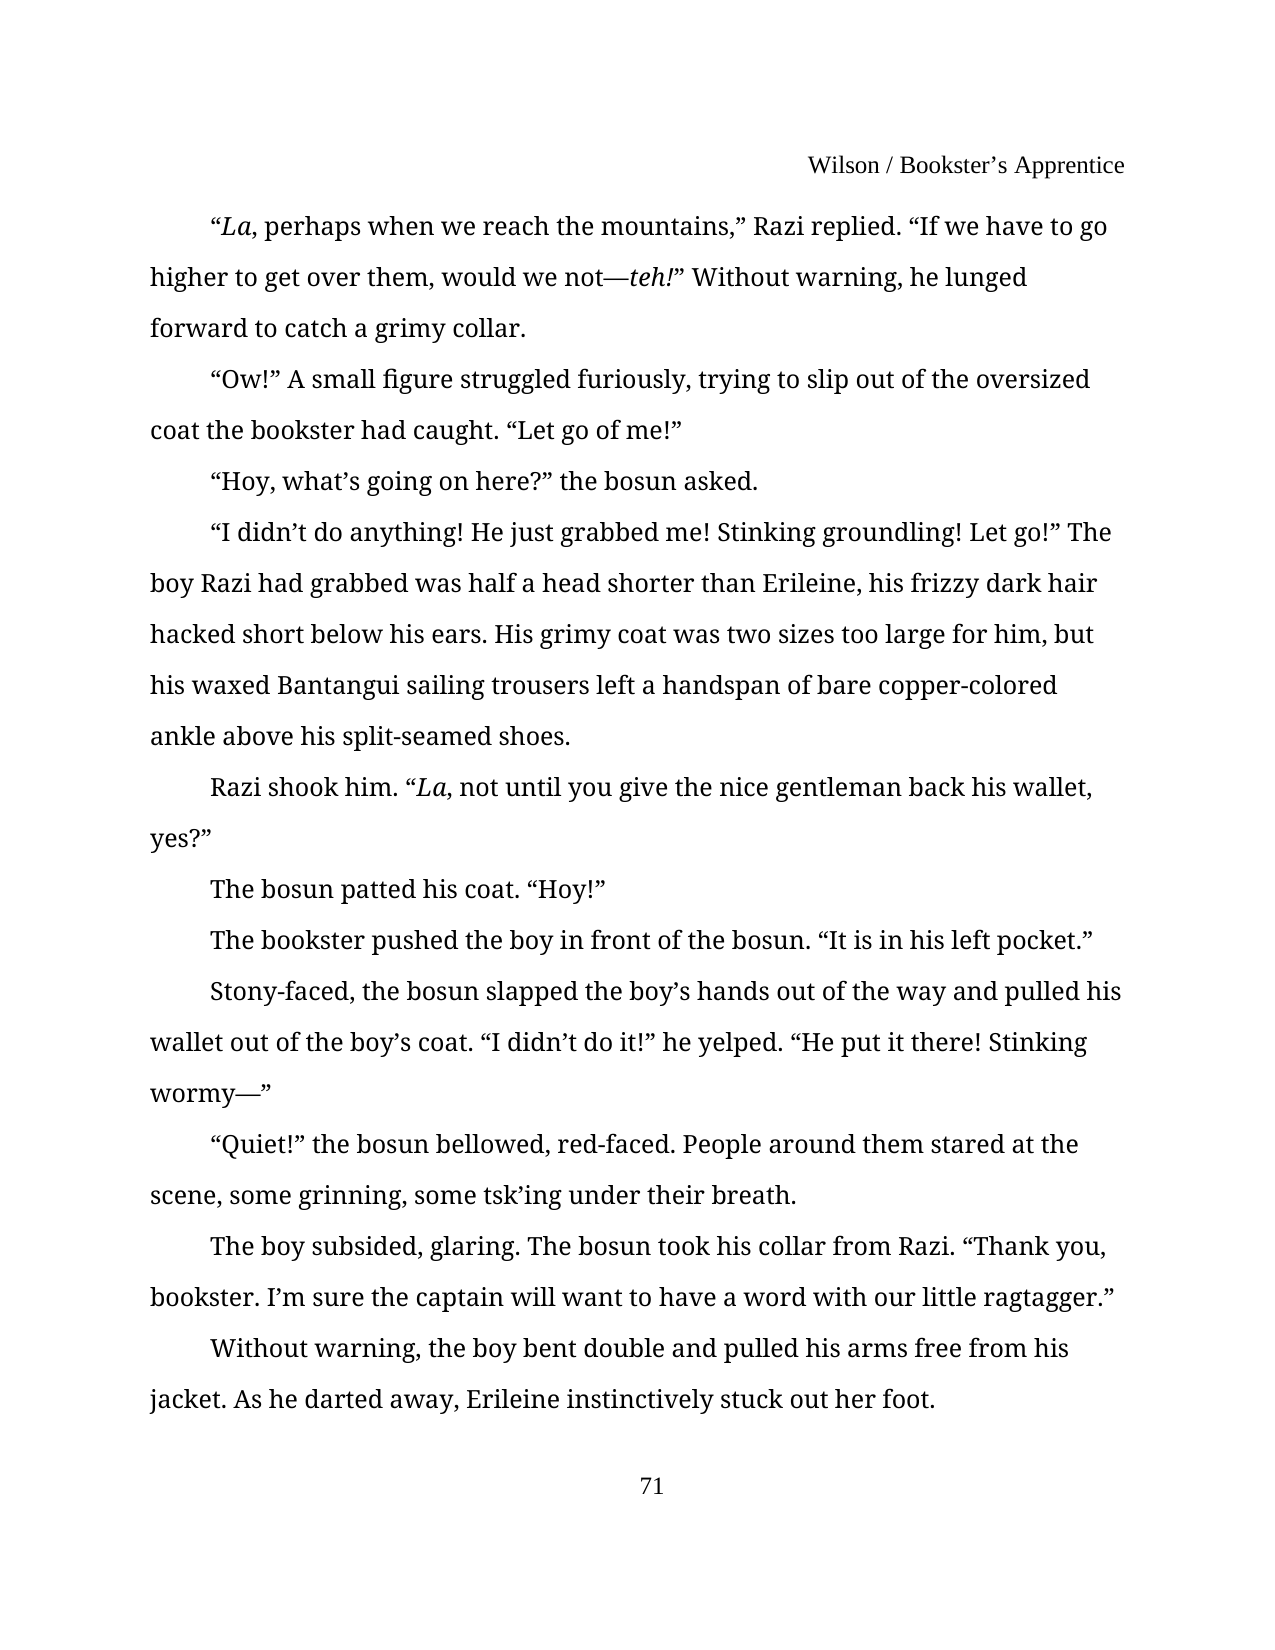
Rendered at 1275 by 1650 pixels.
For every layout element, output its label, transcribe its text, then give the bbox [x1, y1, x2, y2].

text “La, perhaps when we reach the mountains,” Razi replied. “If we have to go higher to get over them, would we not—teh!” Without warning, he lunged forward to catch a grimy collar. [150, 208, 1125, 344]
text “Ow!” A small figure struggled furiously, trying to slip out of the oversized coat the bookster had caught. “Let go of me!” [150, 361, 1125, 446]
text Razi shook him. “La, not until you give the nice gentleman back his wallet, yes?” [150, 770, 1125, 855]
text Stony-faced, the bosun slapped the boy’s hands out of the way and pulled his wallet out of the boy’s coat. “I didn’t do it!” he yelped. “He put it there! Stinking wormy—” [150, 974, 1125, 1110]
text The bookster pushed the boy in front of the bosun. “It is in his left pocket.” [150, 923, 1125, 957]
text “I didn’t do anything! He just grabbed me! Stinking groundling! Let go!” The boy Razi had grabbed was half a head shorter than Erileine, his frizzy dark hair hacked short below his ears. His grimy coat was two sizes too large for him, but his waxed Bantangui sailing trousers left a handspan of bare copper-colored ankle above his split-seamed shoes. [150, 514, 1125, 753]
text “Quiet!” the bosun bellowed, red-faced. People around them stared at the scene, some grinning, some tsk’ing under their breath. [150, 1127, 1125, 1212]
text The bosun patted his coat. “Hoy!” [150, 872, 1125, 906]
text Without warning, the boy bent double and pulled his arms free from his jacket. As he darted away, Erileine instinctively stuck out her foot. [150, 1331, 1125, 1416]
text “Hoy, what’s going on here?” the bosun asked. [150, 463, 1125, 497]
text The boy subsided, glaring. The bosun took his collar from Razi. “Thank you, bookster. I’m sure the captain will want to have a word with our little ragtagger.” [150, 1229, 1125, 1314]
